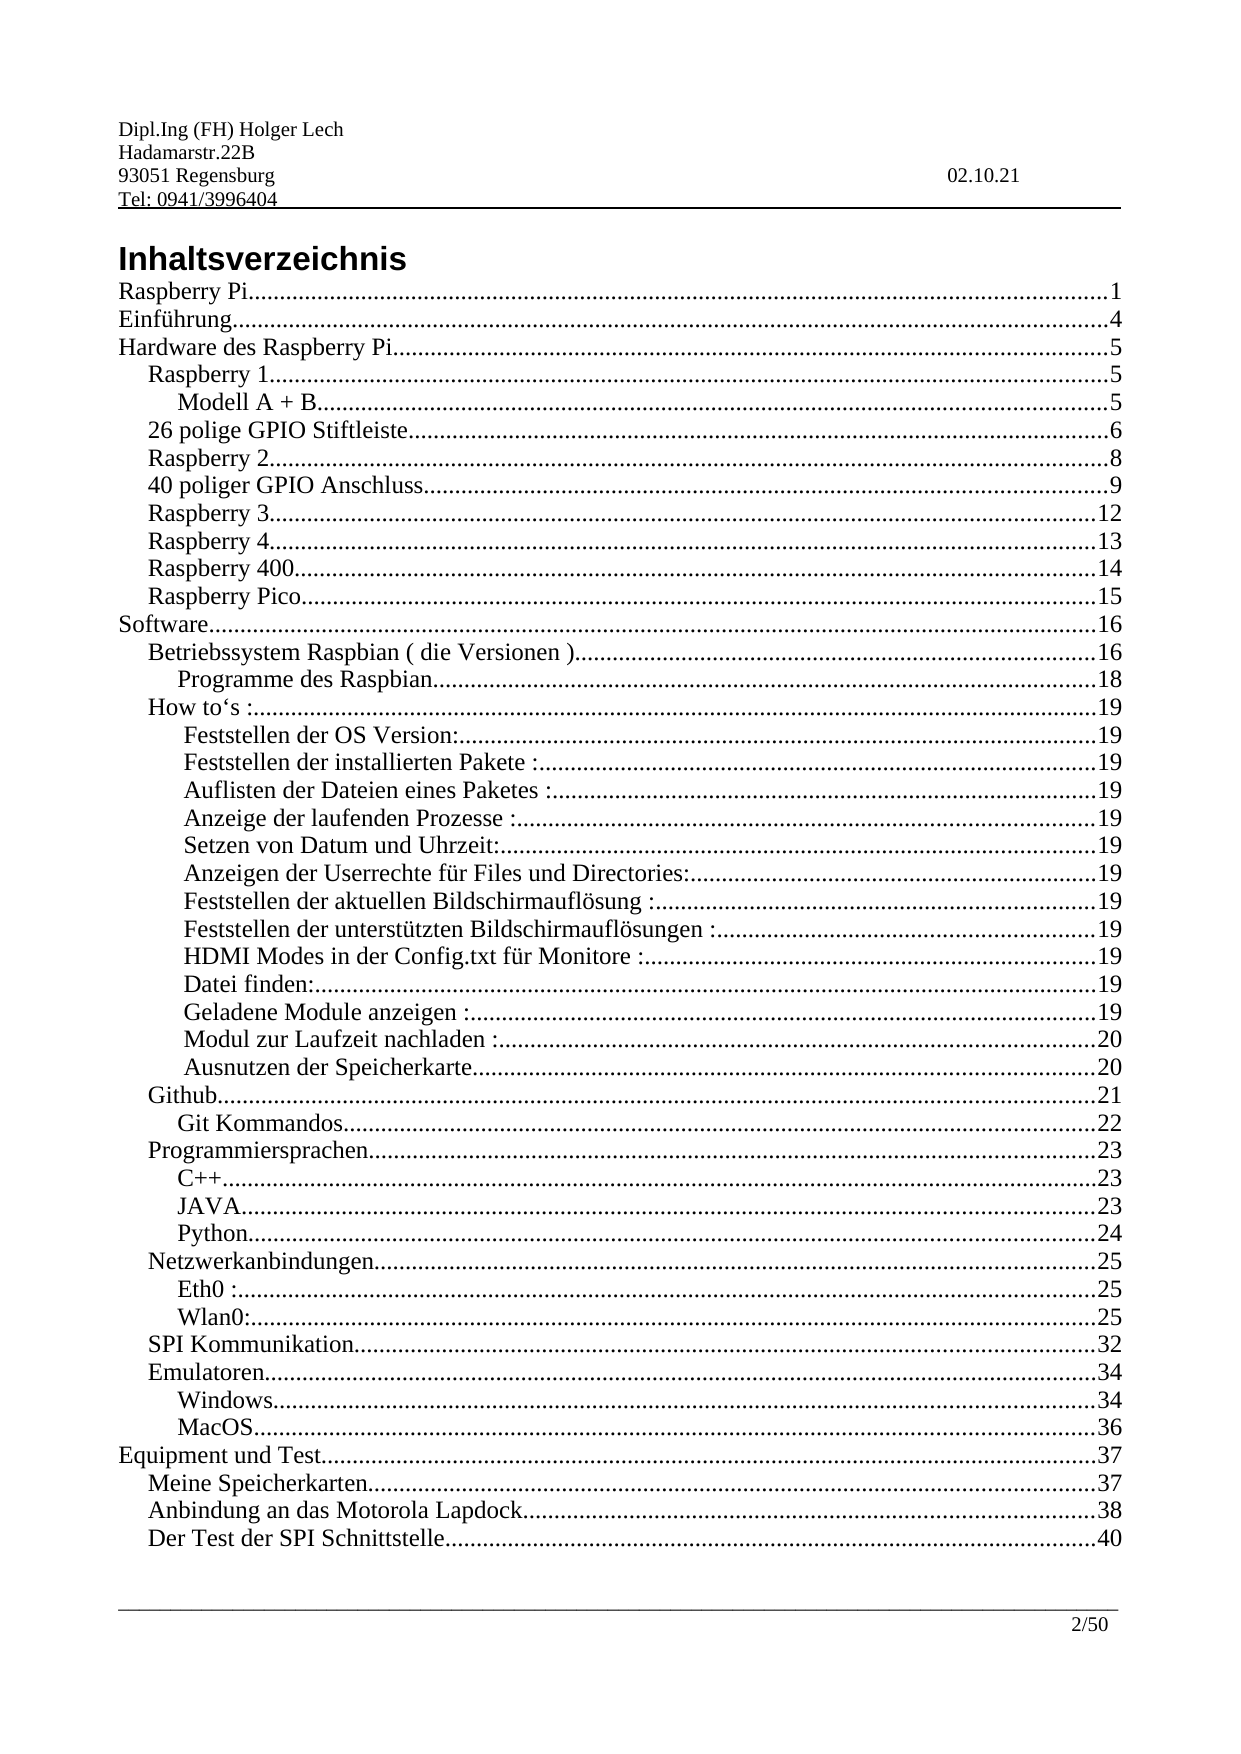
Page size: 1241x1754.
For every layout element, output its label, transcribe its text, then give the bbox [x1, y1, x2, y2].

text Software 16 [118, 610, 1122, 638]
text Raspberry Pico 15 [148, 582, 1122, 610]
text SPI Kommunikation 32 [148, 1330, 1122, 1358]
text Github 21 [148, 1081, 1122, 1109]
text Feststellen der aktuellen Bildschirmauflösung : 19 [177, 887, 1122, 915]
text 40 poliger GPIO Anschluss 9 [148, 471, 1122, 499]
text Anzeige der laufenden Prozesse : 19 [177, 804, 1122, 832]
text How to‘s : 19 [148, 693, 1122, 721]
text 26 polige GPIO Stiftleiste 6 [148, 416, 1122, 444]
text Ausnutzen der Speicherkarte 20 [177, 1053, 1122, 1081]
text Raspberry 1 5 [148, 361, 1122, 388]
text Wlan0: 25 [177, 1303, 1122, 1330]
text Python 24 [177, 1219, 1122, 1247]
text Meine Speicherkarten 37 [148, 1469, 1122, 1497]
text Programme des Raspbian 18 [177, 665, 1122, 693]
text Einführung 4 [118, 305, 1122, 333]
text JAVA 23 [177, 1192, 1122, 1219]
text Raspberry 3 12 [148, 499, 1122, 527]
text Setzen von Datum und Uhrzeit: 19 [177, 832, 1122, 859]
text Windows 34 [177, 1386, 1122, 1413]
text Git Kommandos 22 [177, 1109, 1122, 1136]
text Geladene Module anzeigen : 19 [177, 998, 1122, 1026]
text Feststellen der installierten Pakete : 19 [177, 748, 1122, 776]
text Modell A + B 5 [177, 388, 1122, 416]
text Betriebssystem Raspbian ( die Versionen ) 16 [148, 638, 1122, 665]
text Anzeigen der Userrechte für Files und Directories: 19 [177, 859, 1122, 887]
text MacOS 36 [177, 1413, 1122, 1441]
text Raspberry Pi 1 [118, 277, 1122, 305]
text Raspberry 400 14 [148, 554, 1122, 582]
text Netzwerkanbindungen 25 [148, 1247, 1122, 1275]
text Modul zur Laufzeit nachladen : 20 [177, 1026, 1122, 1053]
text Anbindung an das Motorola Lapdock 38 [148, 1497, 1122, 1524]
text Programmiersprachen 23 [148, 1136, 1122, 1164]
text Equipment und Test 37 [118, 1441, 1122, 1469]
text Der Test der SPI Schnittstelle 40 [148, 1524, 1122, 1552]
text Hardware des Raspberry Pi 5 [118, 333, 1122, 361]
subtitle Inhaltsverzeichnis [118, 240, 1122, 277]
text Emulatoren 34 [148, 1358, 1122, 1386]
text Raspberry 2 8 [148, 444, 1122, 471]
text Raspberry 4 13 [148, 527, 1122, 554]
text Datei finden: 19 [177, 970, 1122, 998]
text HDMI Modes in der Config.txt für Monitore : 19 [177, 942, 1122, 970]
text Eth0 : 25 [177, 1275, 1122, 1303]
text Feststellen der unterstützten Bildschirmauflösungen : 19 [177, 915, 1122, 942]
text Feststellen der OS Version: 19 [177, 721, 1122, 748]
text C++ 23 [177, 1164, 1122, 1192]
text Auflisten der Dateien eines Paketes : 19 [177, 776, 1122, 804]
